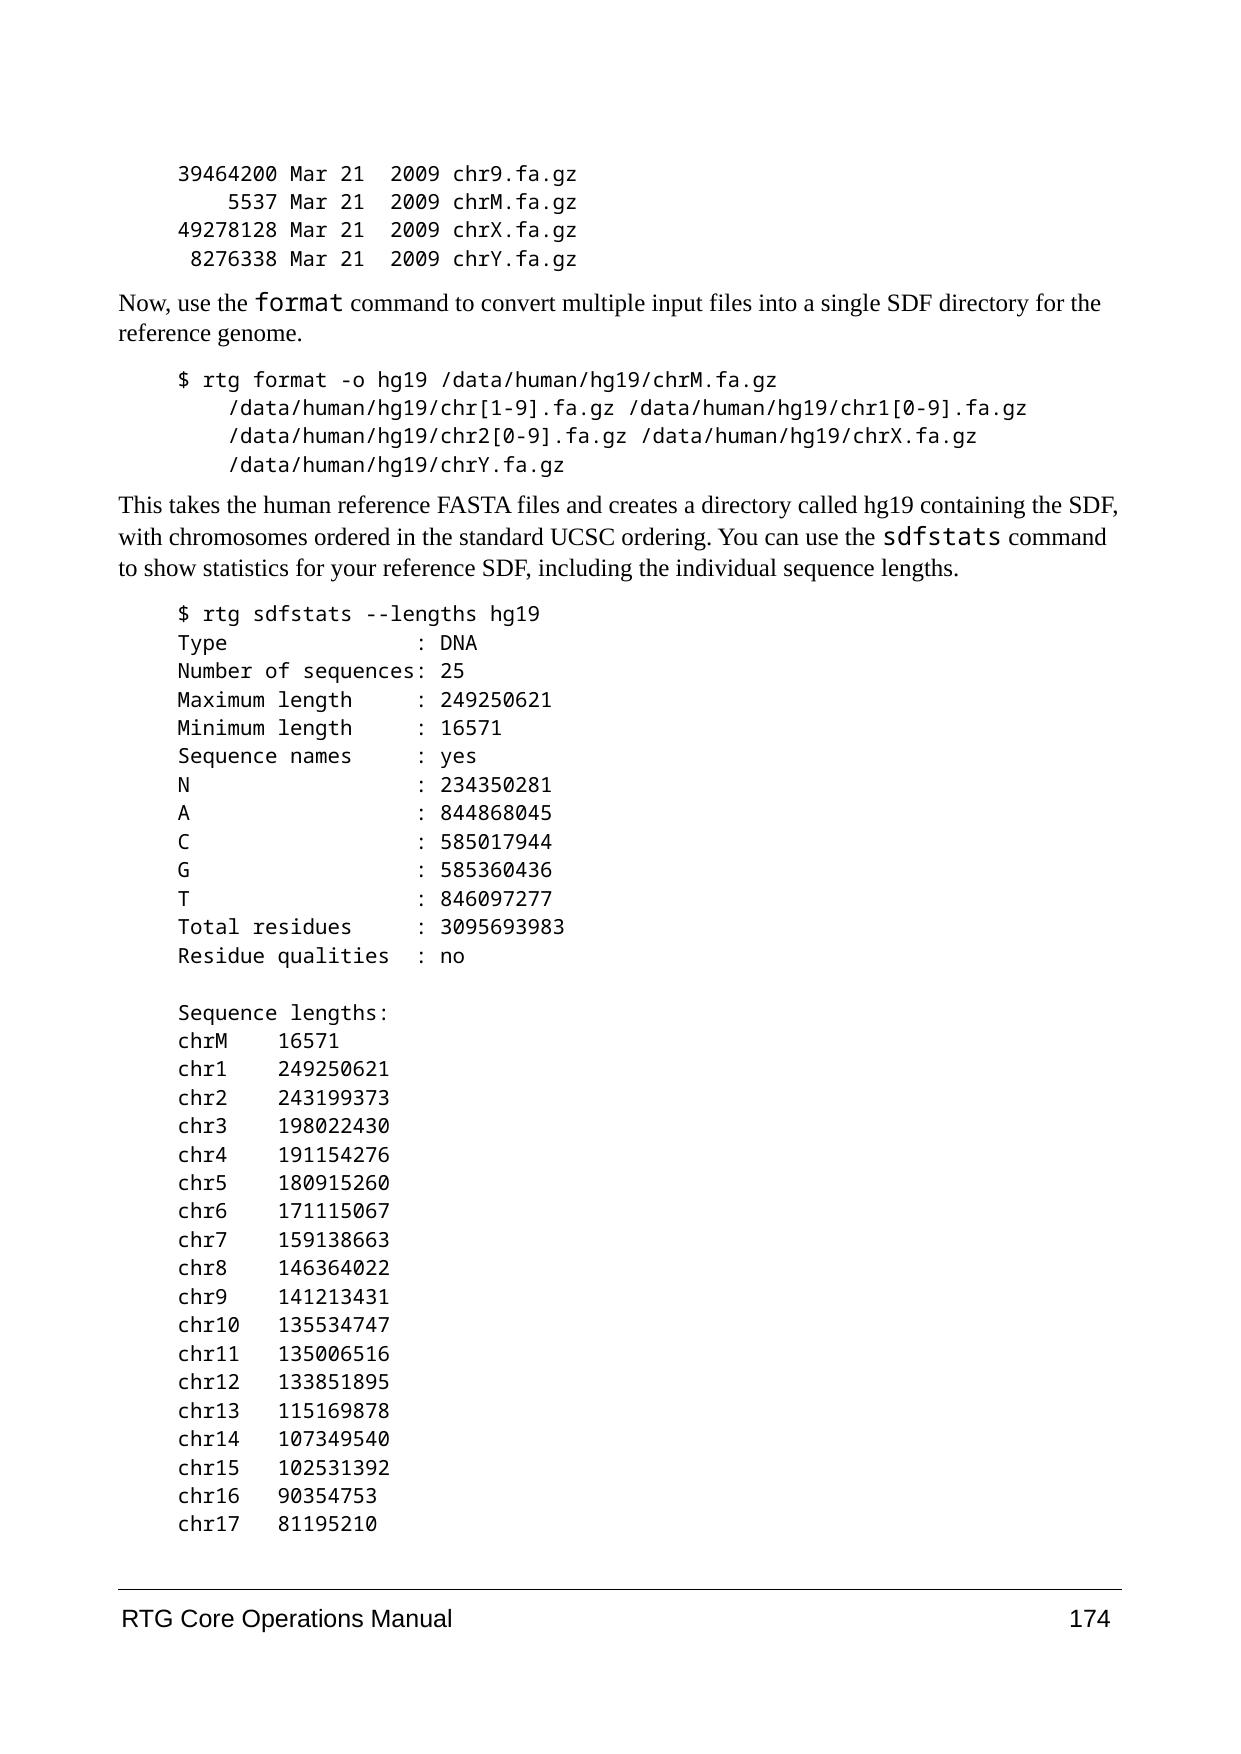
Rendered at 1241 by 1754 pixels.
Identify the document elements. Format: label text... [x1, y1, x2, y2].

text G : 585360436 [177, 855, 1122, 884]
text Residue qualities : no [177, 941, 1122, 969]
text chr7 159138663 [177, 1225, 1122, 1253]
text chr2 243199373 [177, 1083, 1122, 1111]
text 8276338 Mar 21 2009 chrY.fa.gz [177, 244, 1122, 272]
text Type : DNA [177, 628, 1122, 656]
text chr12 133851895 [177, 1367, 1122, 1396]
text chr5 180915260 [177, 1168, 1122, 1197]
text N : 234350281 [177, 770, 1122, 798]
text 49278128 Mar 21 2009 chrX.fa.gz [177, 216, 1122, 244]
text 39464200 Mar 21 2009 chr9.fa.gz [177, 159, 1122, 187]
text Minimum length : 16571 [177, 713, 1122, 742]
text chr11 135006516 [177, 1339, 1122, 1367]
text Now, use the format command to convert multiple input files into a single SDF directory for the reference genome. [118, 284, 1122, 347]
text C : 585017944 [177, 827, 1122, 855]
text chr4 191154276 [177, 1140, 1122, 1168]
text $ rtg sdfstats --lengths hg19 [177, 599, 1122, 628]
text Sequence lengths: [177, 998, 1122, 1026]
text 5537 Mar 21 2009 chrM.fa.gz [177, 187, 1122, 216]
text chr10 135534747 [177, 1310, 1122, 1339]
text /data/human/hg19/chr[1-9].fa.gz /data/human/hg19/chr1[0-9].fa.gz [177, 393, 1122, 422]
text chr17 81195210 [177, 1509, 1122, 1538]
text $ rtg format -o hg19 /data/human/hg19/chrM.fa.gz [177, 365, 1122, 393]
text chr6 171115067 [177, 1197, 1122, 1225]
text Number of sequences: 25 [177, 656, 1122, 685]
text This takes the human reference FASTA files and creates a directory called hg19 containing the SDF, with chromosomes ordered in the standard UCSC ordering. You can use the sdfstats command to show statistics for your reference SDF, including the individual sequence lengths. [118, 490, 1122, 582]
text chr3 198022430 [177, 1111, 1122, 1140]
text Maximum length : 249250621 [177, 685, 1122, 713]
text chr16 90354753 [177, 1481, 1122, 1509]
text T : 846097277 [177, 884, 1122, 912]
text chrM 16571 [177, 1026, 1122, 1054]
text /data/human/hg19/chrY.fa.gz [177, 450, 1122, 478]
text Total residues : 3095693983 [177, 912, 1122, 941]
text chr9 141213431 [177, 1282, 1122, 1310]
text chr15 102531392 [177, 1453, 1122, 1481]
text chr14 107349540 [177, 1424, 1122, 1453]
text chr13 115169878 [177, 1396, 1122, 1424]
text A : 844868045 [177, 798, 1122, 827]
text /data/human/hg19/chr2[0-9].fa.gz /data/human/hg19/chrX.fa.gz [177, 422, 1122, 450]
text chr1 249250621 [177, 1054, 1122, 1083]
text Sequence names : yes [177, 742, 1122, 770]
text chr8 146364022 [177, 1253, 1122, 1282]
